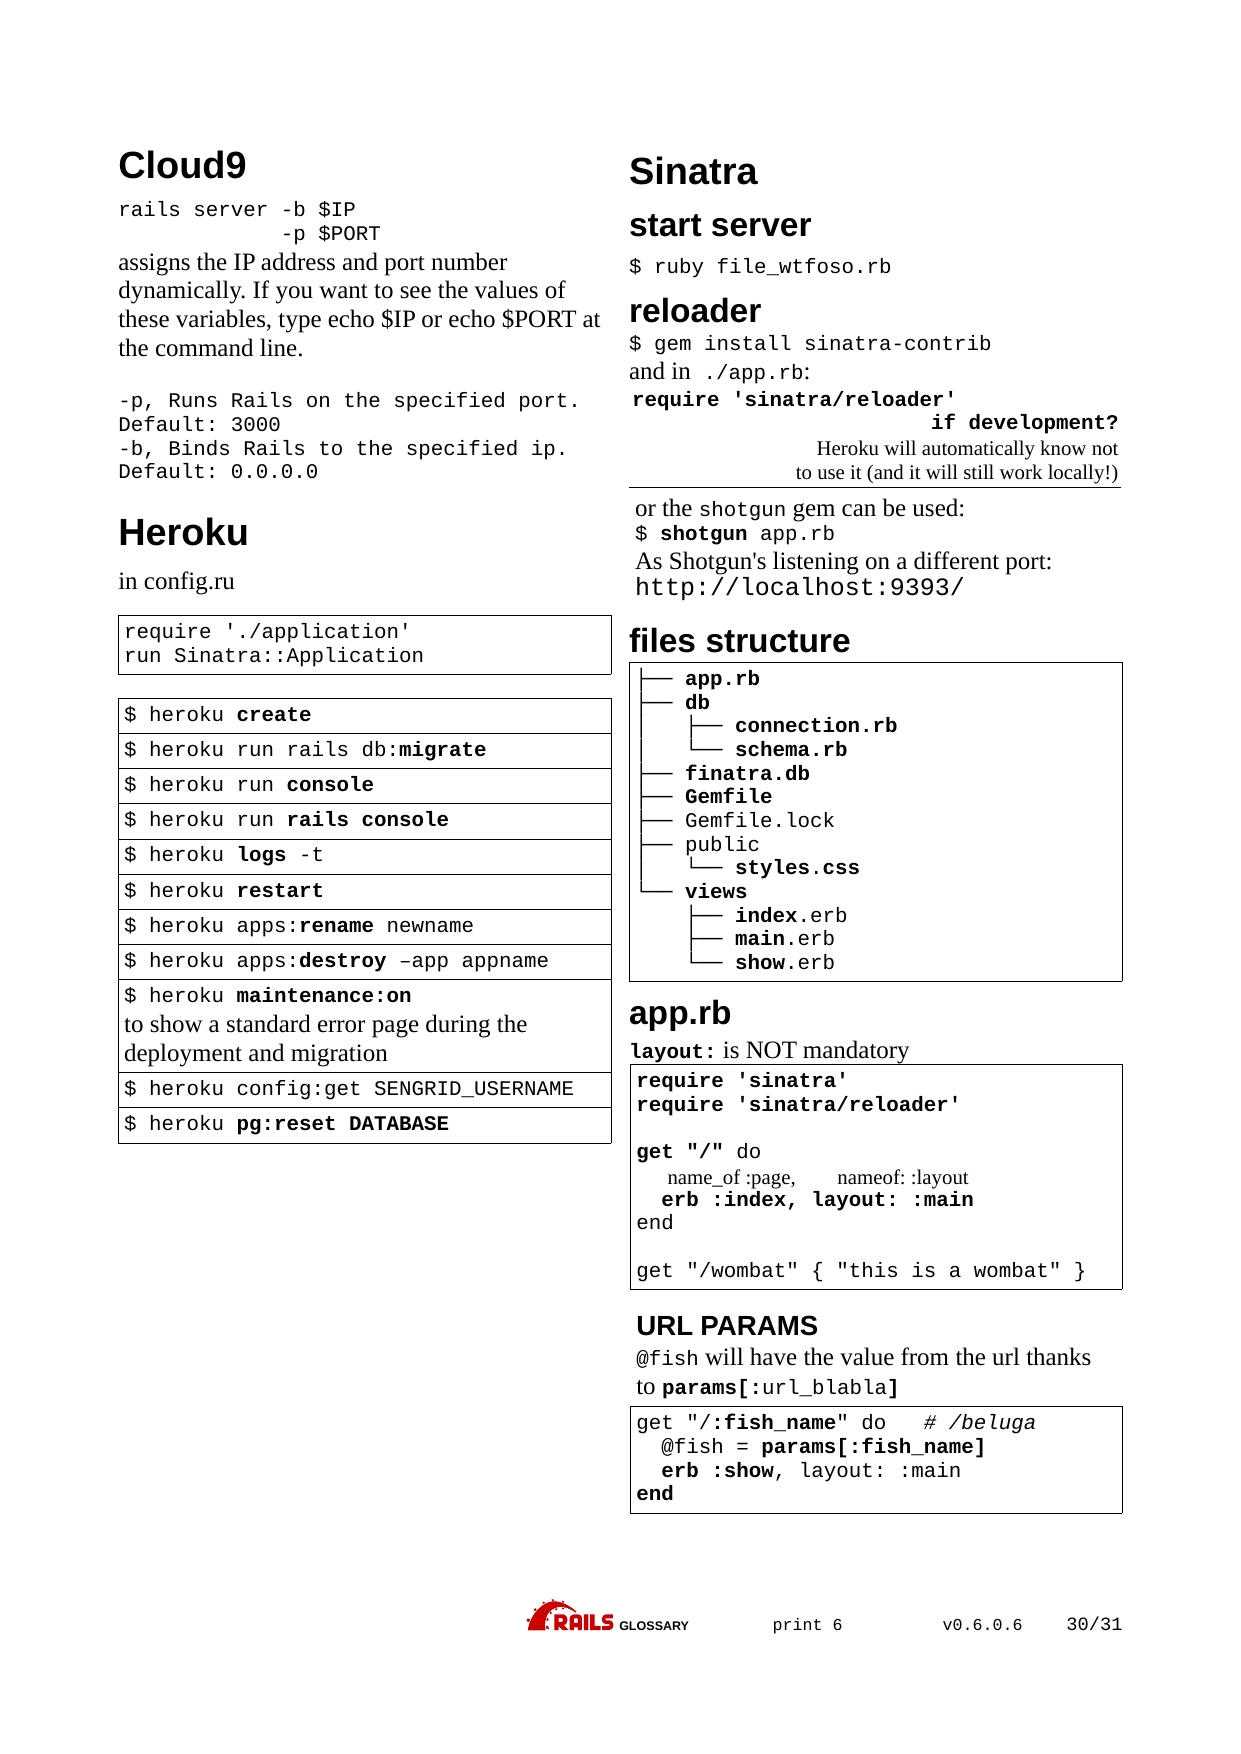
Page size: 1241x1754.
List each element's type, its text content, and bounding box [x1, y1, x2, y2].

table_cell $ heroku config:get SENGRID_USERNAME [119, 1073, 611, 1107]
table_cell $ heroku run rails console [119, 804, 611, 838]
table_cell get "/:fish_name" do # /beluga @fish = params[:fish_name] erb :show, layout: :main end [631, 1407, 1122, 1513]
text layout: is NOT mandatory [629, 1035, 1122, 1064]
table_cell $ heroku run console [119, 769, 611, 803]
subtitle Sinatra [629, 149, 1122, 193]
table_cell $ heroku maintenance:on to show a standard error page during the deployment and migration [119, 980, 611, 1072]
subtitle Cloud9 [118, 143, 611, 187]
subtitle reloader [629, 291, 1122, 330]
table_header require './application' run Sinatra::Application [119, 616, 611, 674]
text -p, Runs Rails on the specified port. Default: 3000 -b, Binds Rails to the specified ip. Default: 0.0.0.0 [118, 390, 611, 485]
subtitle Heroku [118, 510, 611, 553]
table_cell $ heroku pg:reset DATABASE [119, 1108, 611, 1142]
table_cell URL PARAMS @fish will have the value from the url thanks to params[:url_blabla] [630, 1290, 1122, 1406]
subtitle files structure [629, 621, 1122, 659]
subtitle start server [629, 204, 1122, 243]
table_header ├── app.rb ├── db │ ├── connection.rb │ └── schema.rb ├── finatra.db ├── Gemfile ├── Gemfile.lock ├── public │ └── styles.css └── views ├── index.erb ├── main.erb └── show.erb [630, 663, 1122, 981]
table_cell or the shotgun gem can be used: $ shotgun app.rb As Shotgun's listening on a different port: http://localhost:9393/ [629, 488, 1121, 609]
text -p $PORT [118, 223, 611, 247]
table_header require 'sinatra/reloader' if development? Heroku will automatically know not to use it (and it will still work locally!) [629, 386, 1121, 487]
text rails server -b $IP [118, 199, 611, 223]
table_header $ heroku create [119, 699, 611, 733]
table_header require 'sinatra' require 'sinatra/reloader' get "/" do name_of :page, nameof: :layout erb :index, layout: :main end get "/wombat" { "this is a wombat" } [631, 1065, 1122, 1289]
table_cell $ heroku apps:destroy –app appname [119, 945, 611, 979]
text assigns the IP address and port number dynamically. If you want to see the values of these variables, type echo $IP or echo $PORT at the command line. [118, 247, 611, 362]
table_cell $ heroku logs -t [119, 840, 611, 874]
table_cell $ heroku run rails db:migrate [119, 734, 611, 768]
subtitle app.rb [629, 993, 1122, 1032]
text and in ./app.rb: [629, 356, 1122, 386]
table_cell $ heroku restart [119, 875, 611, 909]
table_cell $ heroku apps:rename newname [119, 910, 611, 944]
text $ gem install sinatra-contrib [629, 333, 1122, 356]
text in config.ru [118, 566, 611, 595]
text $ ruby file_wtfoso.rb [629, 256, 1122, 279]
